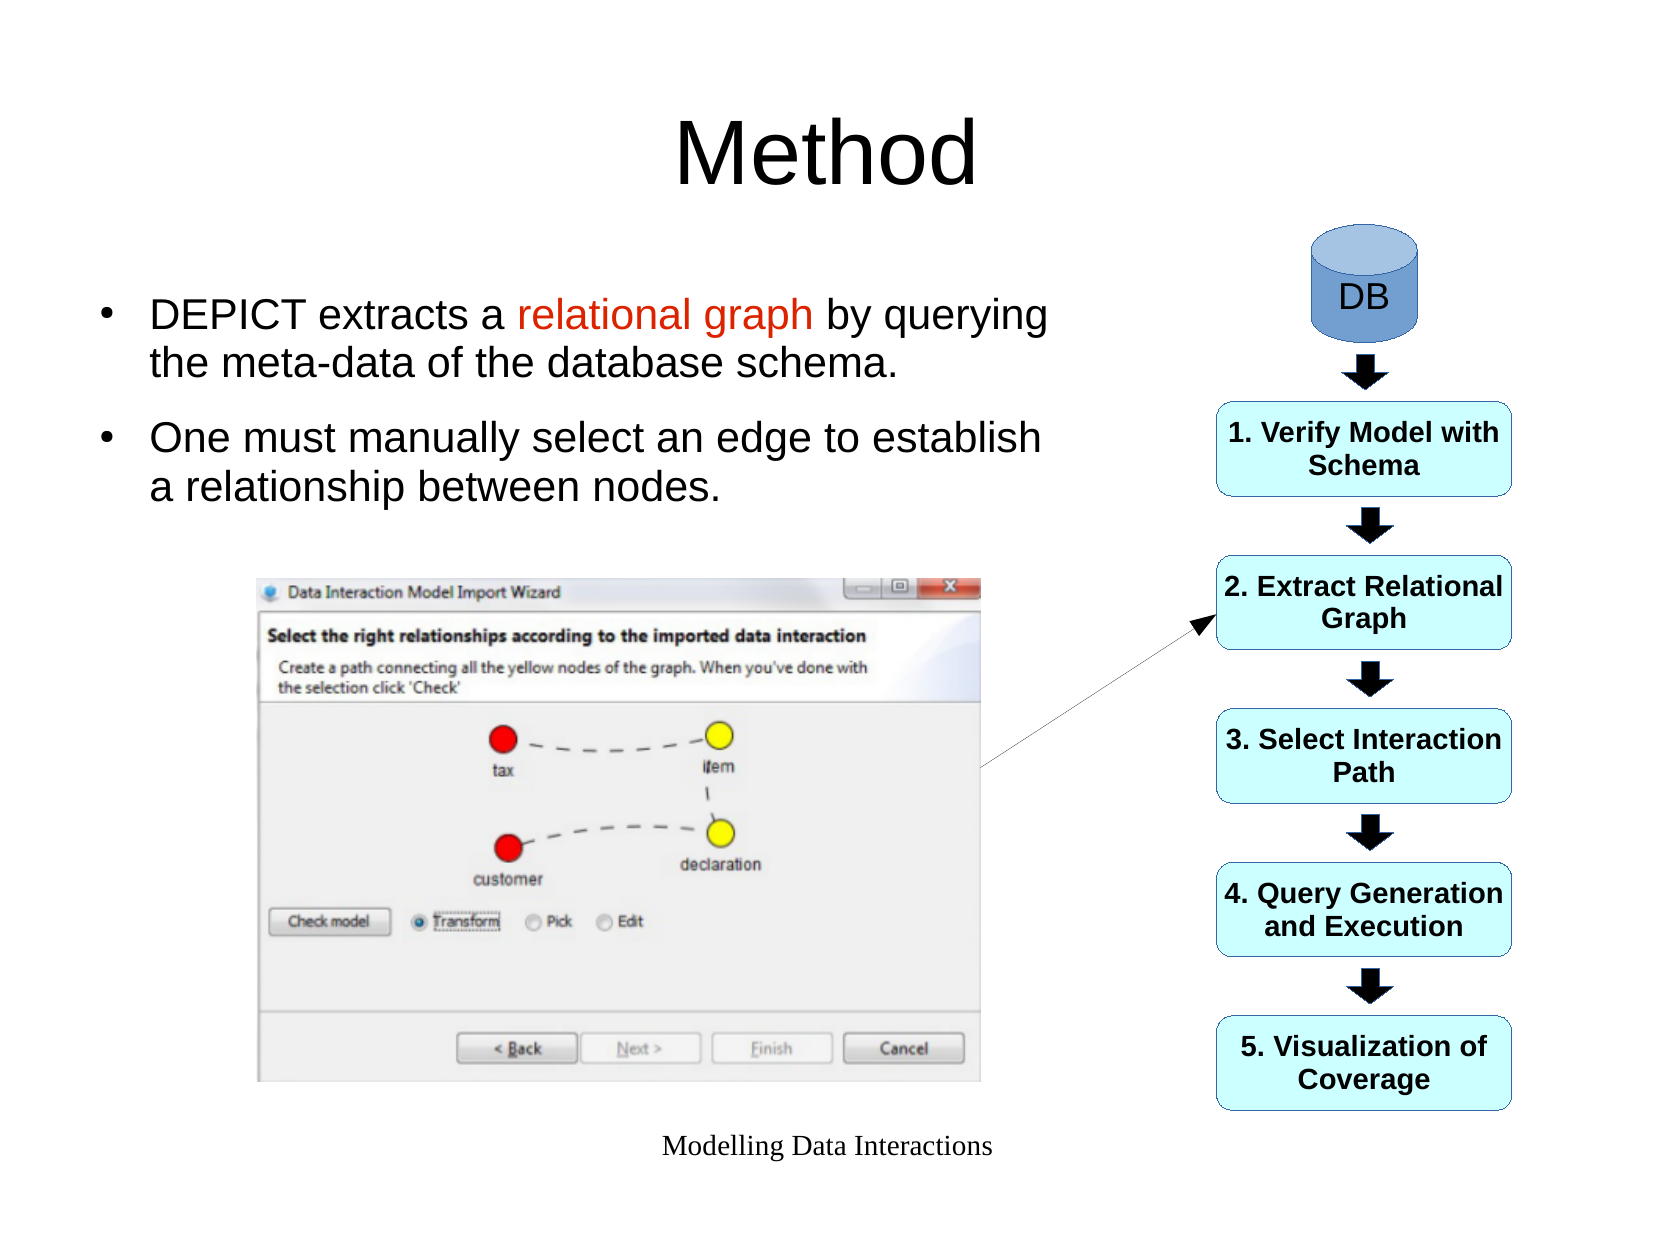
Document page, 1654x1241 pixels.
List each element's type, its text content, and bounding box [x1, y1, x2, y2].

text_box [1346, 507, 1394, 544]
list DEPICT extracts a relational graph by querying the meta-data of the database schema. One must manually select an edge to establish a relationship between nodes. [82, 290, 1063, 556]
title Method [82, 49, 1571, 257]
text_box [1346, 814, 1394, 851]
text_box [1346, 968, 1394, 1004]
text_box DB [1311, 252, 1418, 343]
picture [256, 578, 981, 1082]
text_box 2. Extract Relational Graph [1216, 555, 1512, 650]
text_box 4. Query Generation and Execution [1216, 862, 1512, 957]
text_box [1346, 661, 1394, 697]
text_box 1. Verify Model with Schema [1216, 401, 1512, 497]
text_box [1341, 354, 1389, 390]
text_box 5. Visualization of Coverage [1216, 1015, 1512, 1111]
text_box 3. Select Interaction Path [1216, 708, 1512, 804]
